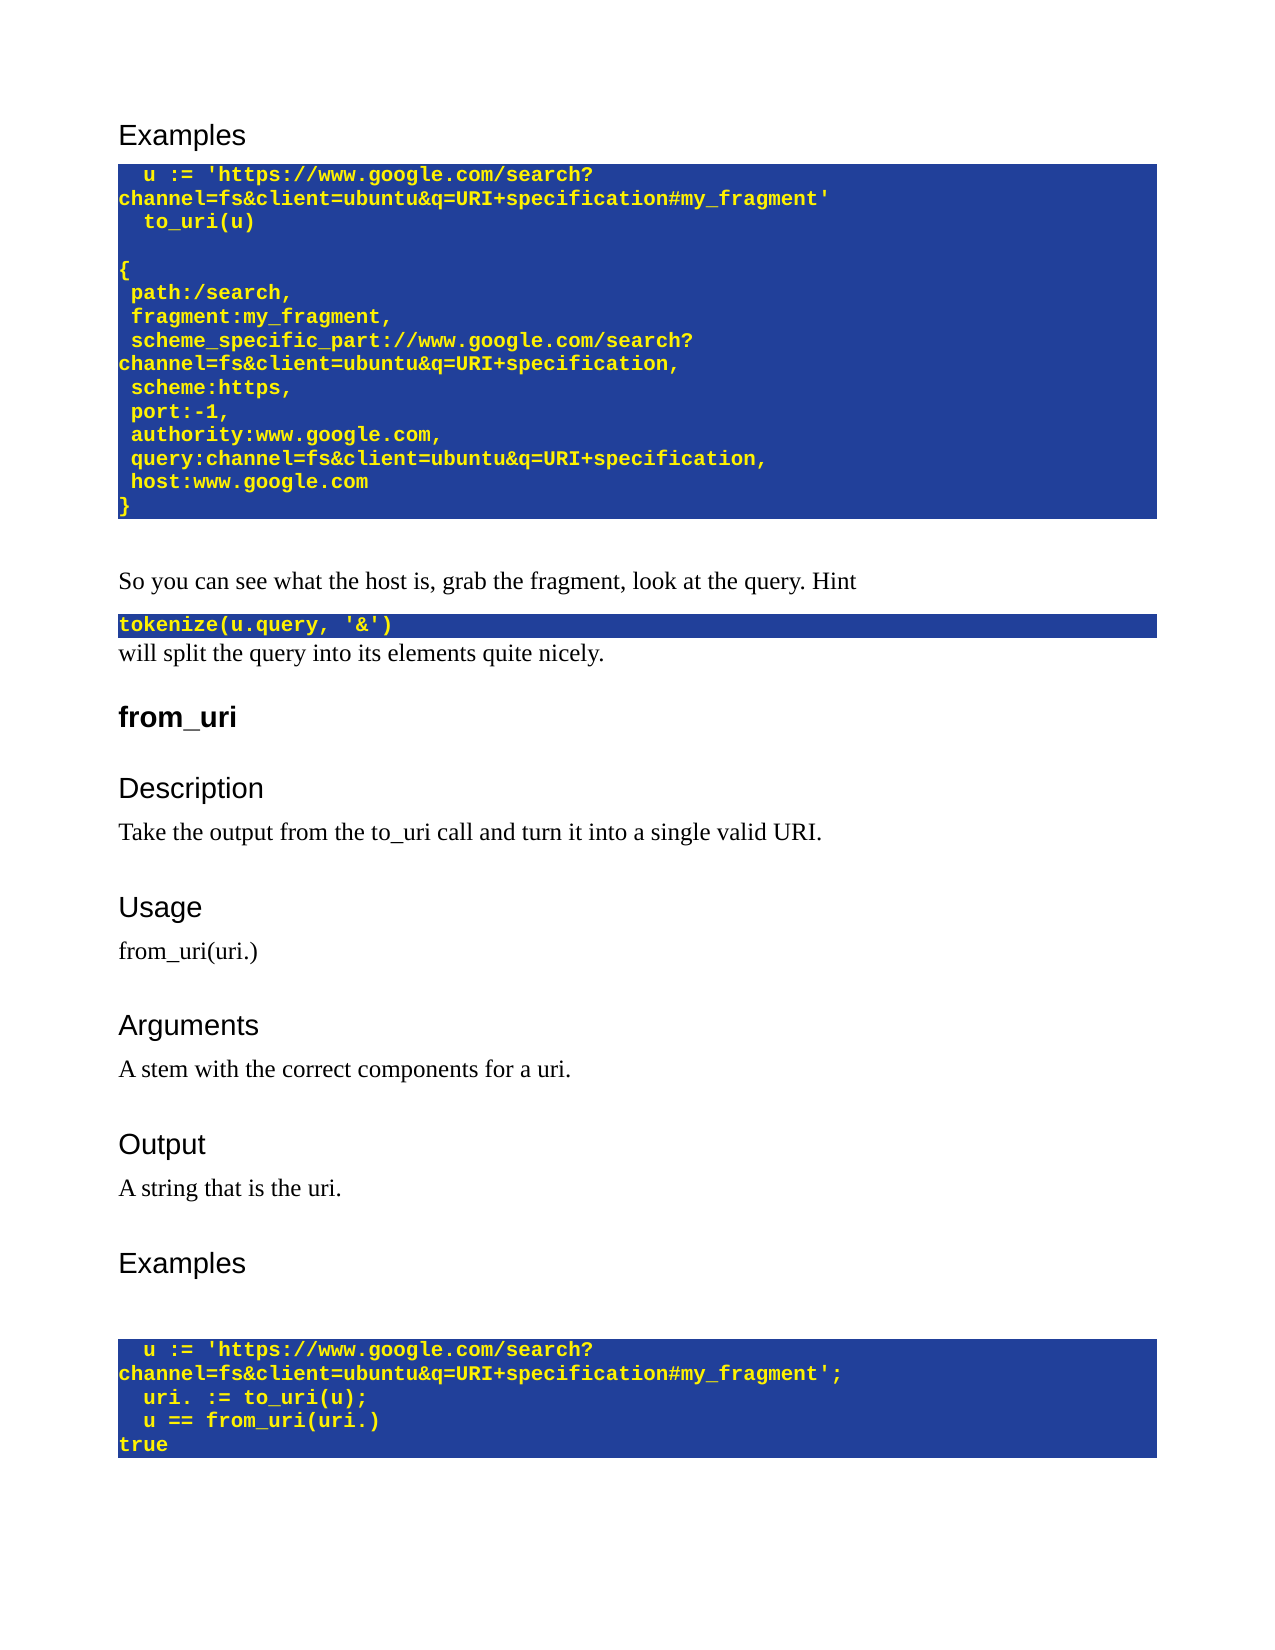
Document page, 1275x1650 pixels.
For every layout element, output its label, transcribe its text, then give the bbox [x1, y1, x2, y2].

text true [118, 1434, 1157, 1458]
text query:channel=fs&client=ubuntu&q=URI+specification, [118, 448, 1157, 472]
subtitle Examples [118, 118, 1157, 152]
text u := 'https://www.google.com/search?channel=fs&client=ubuntu&q=URI+specification#my_fragment' [118, 164, 1157, 211]
text port:-1, [118, 401, 1157, 424]
text So you can see what the host is, grab the fragment, look at the query. Hint [118, 566, 1157, 595]
text scheme_specific_part://www.google.com/search?channel=fs&client=ubuntu&q=URI+specification, [118, 330, 1157, 377]
text u == from_uri(uri.) [118, 1410, 1157, 1434]
subtitle Output [118, 1127, 1157, 1161]
text from_uri(uri.) [118, 936, 1157, 964]
text A string that is the uri. [118, 1173, 1157, 1202]
text A stem with the correct components for a uri. [118, 1054, 1157, 1083]
subtitle Usage [118, 890, 1157, 923]
subtitle Arguments [118, 1008, 1157, 1042]
text uri. := to_uri(u); [118, 1387, 1157, 1410]
subtitle from_uri [118, 700, 1157, 734]
subtitle Description [118, 771, 1157, 805]
text to_uri(u) [118, 211, 1157, 235]
subtitle Examples [118, 1246, 1157, 1279]
text } [118, 495, 1157, 519]
text path:/search, [118, 282, 1157, 306]
text Take the output from the to_uri call and turn it into a single valid URI. [118, 817, 1157, 846]
text tokenize(u.query, '&') [118, 614, 1157, 638]
text authority:www.google.com, [118, 424, 1157, 448]
text fragment:my_fragment, [118, 306, 1157, 330]
text will split the query into its elements quite nicely. [118, 638, 1157, 666]
text { [118, 259, 1157, 282]
text u := 'https://www.google.com/search?channel=fs&client=ubuntu&q=URI+specification#my_fragment'; [118, 1339, 1157, 1387]
text host:www.google.com [118, 472, 1157, 495]
text scheme:https, [118, 377, 1157, 401]
